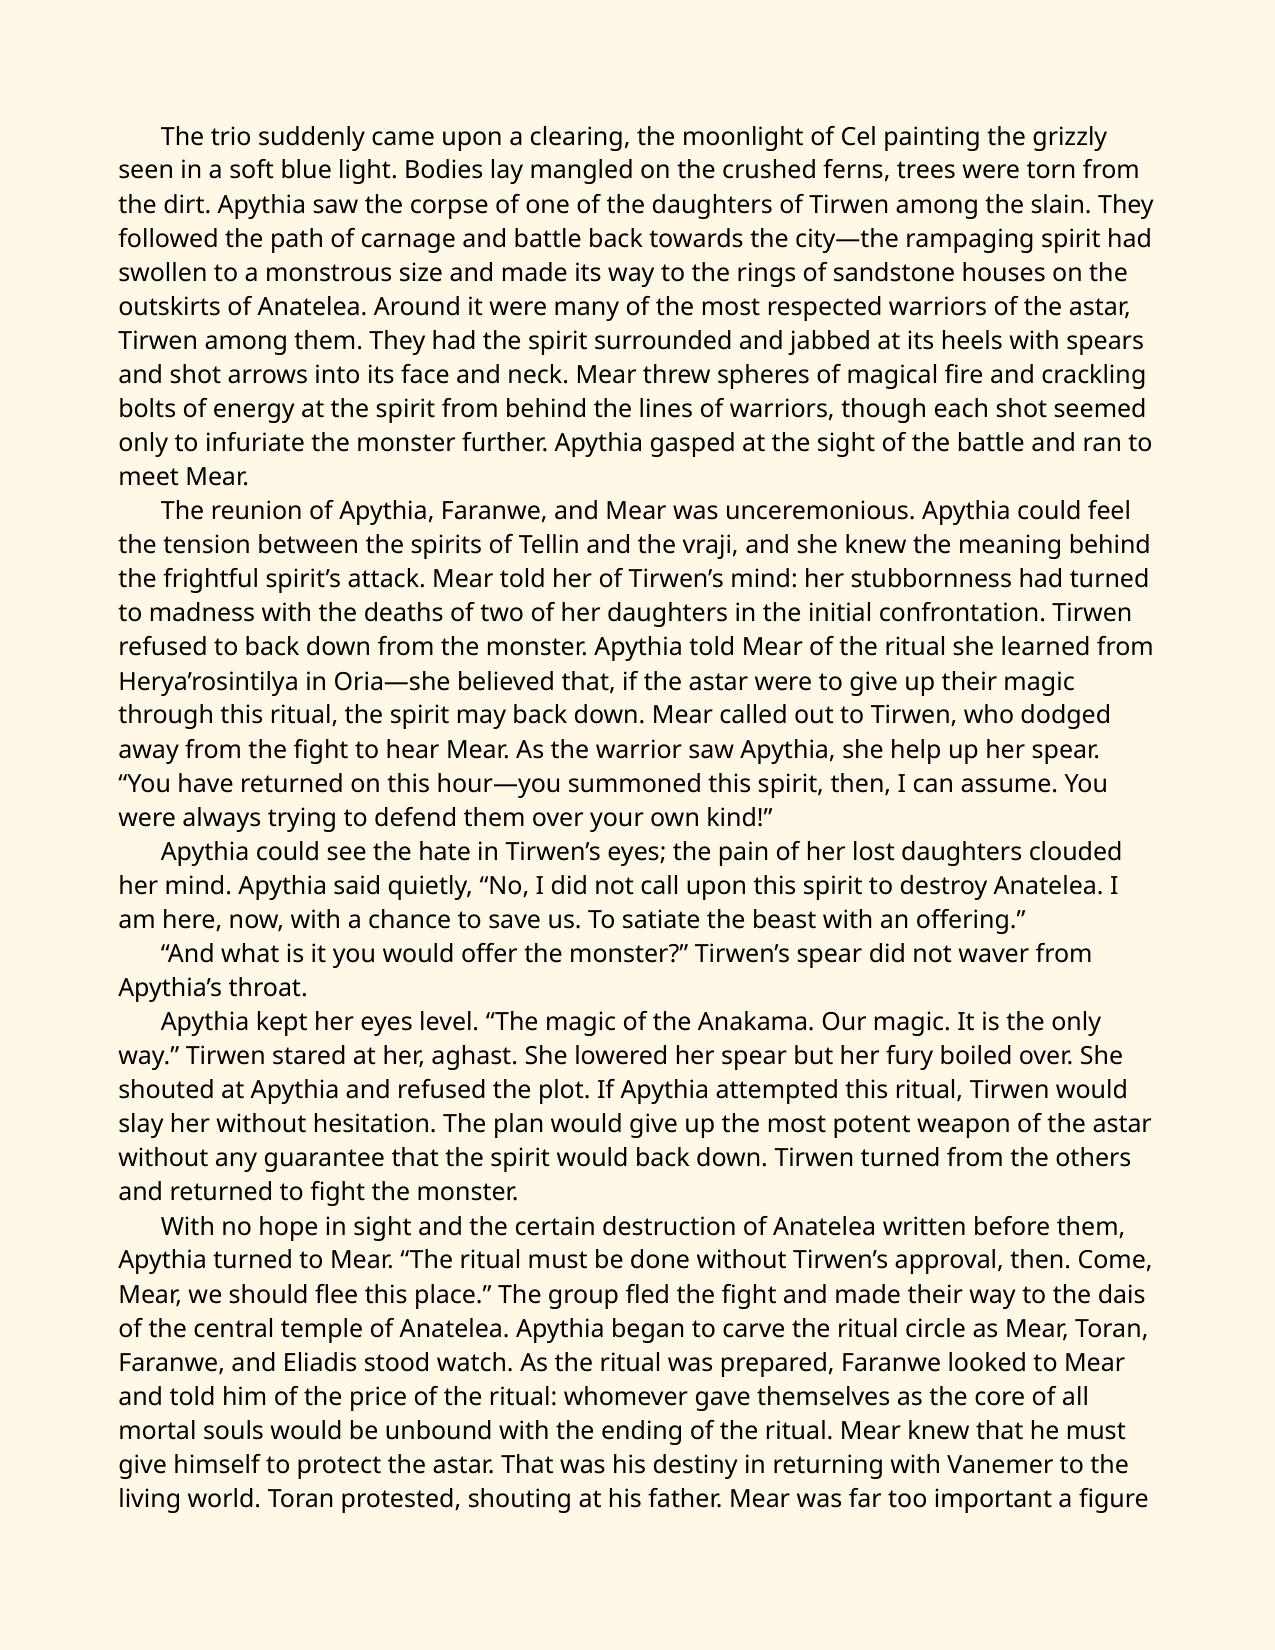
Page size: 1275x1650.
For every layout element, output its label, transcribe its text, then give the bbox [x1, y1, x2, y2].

text The trio suddenly came upon a clearing, the moonlight of Cel painting the grizzly seen in a soft blue light. Bodies lay mangled on the crushed ferns, trees were torn from the dirt. Apythia saw the corpse of one of the daughters of Tirwen among the slain. They followed the path of carnage and battle back towards the city—the rampaging spirit had swollen to a monstrous size and made its way to the rings of sandstone houses on the outskirts of Anatelea. Around it were many of the most respected warriors of the astar, Tirwen among them. They had the spirit surrounded and jabbed at its heels with spears and shot arrows into its face and neck. Mear threw spheres of magical fire and crackling bolts of energy at the spirit from behind the lines of warriors, though each shot seemed only to infuriate the monster further. Apythia gasped at the sight of the battle and ran to meet Mear. [118, 118, 1157, 493]
text Apythia kept her eyes level. “The magic of the Anakama. Our magic. It is the only way.” Tirwen stared at her, aghast. She lowered her spear but her fury boiled over. She shouted at Apythia and refused the plot. If Apythia attempted this ritual, Tirwen would slay her without hesitation. The plan would give up the most potent weapon of the astar without any guarantee that the spirit would back down. Tirwen turned from the others and returned to fight the monster. [118, 1004, 1157, 1208]
text Apythia could see the hate in Tirwen’s eyes; the pain of her lost daughters clouded her mind. Apythia said quietly, “No, I did not call upon this spirit to destroy Anatelea. I am here, now, with a chance to save us. To satiate the beast with an offering.” [118, 833, 1157, 936]
text With no hope in sight and the certain destruction of Anatelea written before them, Apythia turned to Mear. “The ritual must be done without Tirwen’s approval, then. Come, Mear, we should flee this place.” The group fled the fight and made their way to the dais of the central temple of Anatelea. Apythia began to carve the ritual circle as Mear, Toran, Faranwe, and Eliadis stood watch. As the ritual was prepared, Faranwe looked to Mear and told him of the price of the ritual: whomever gave themselves as the core of all mortal souls would be unbound with the ending of the ritual. Mear knew that he must give himself to protect the astar. That was his destiny in returning with Vanemer to the living world. Toran protested, shouting at his father. Mear was far too important a figure [118, 1208, 1157, 1515]
text The reunion of Apythia, Faranwe, and Mear was unceremonious. Apythia could feel the tension between the spirits of Tellin and the vraji, and she knew the meaning behind the frightful spirit’s attack. Mear told her of Tirwen’s mind: her stubbornness had turned to madness with the deaths of two of her daughters in the initial confrontation. Tirwen refused to back down from the monster. Apythia told Mear of the ritual she learned from Herya’rosintilya in Oria—she believed that, if the astar were to give up their magic through this ritual, the spirit may back down. Mear called out to Tirwen, who dodged away from the fight to hear Mear. As the warrior saw Apythia, she help up her spear. “You have returned on this hour—you summoned this spirit, then, I can assume. You were always trying to defend them over your own kind!” [118, 493, 1157, 833]
text “And what is it you would offer the monster?” Tirwen’s spear did not waver from Apythia’s throat. [118, 936, 1157, 1004]
